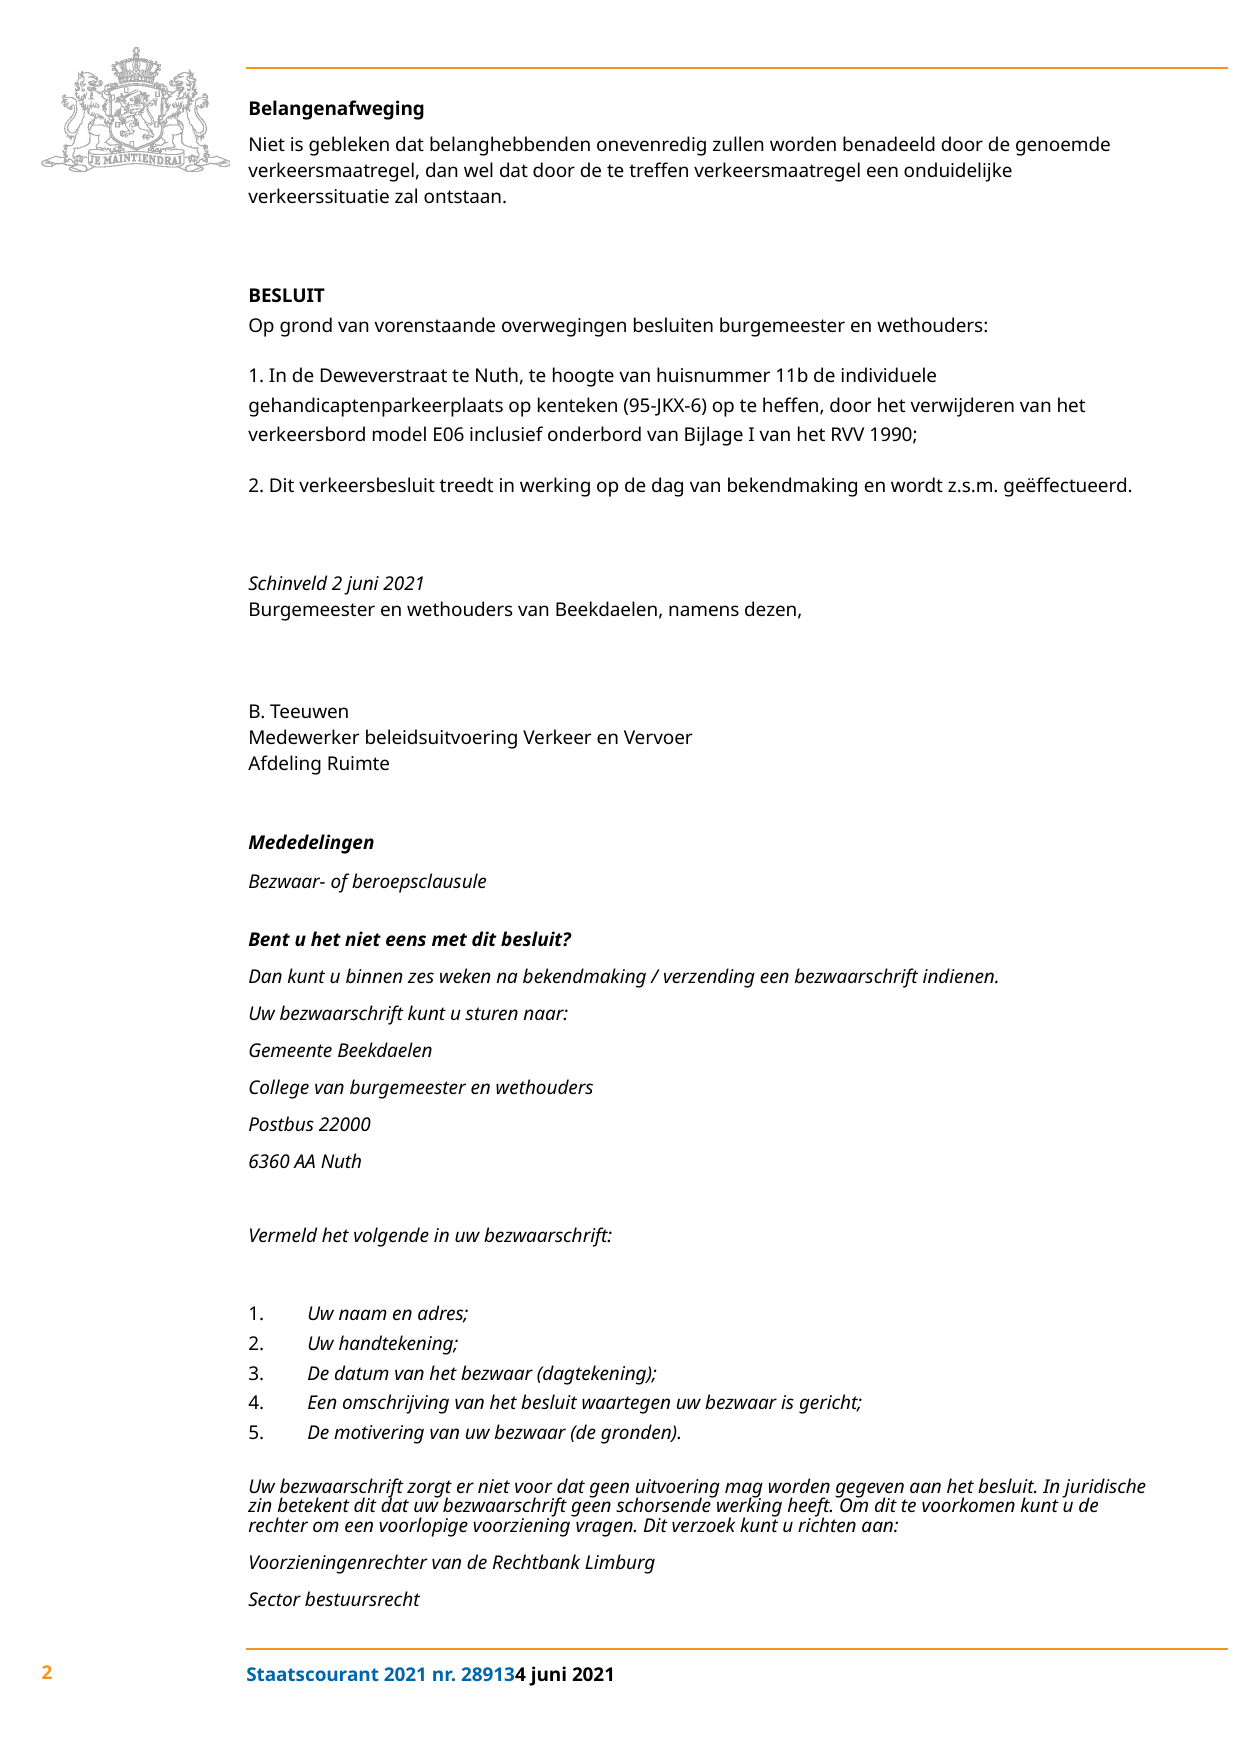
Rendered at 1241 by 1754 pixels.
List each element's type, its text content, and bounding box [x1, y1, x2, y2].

text Bent u het niet eens met dit besluit? [248, 931, 1152, 950]
text Uw bezwaarschrift kunt u sturen naar: [248, 1005, 1152, 1024]
text 1. In de Deweverstraat te Nuth, te hoogte van huisnummer 11b de individuele gehandicaptenparkeerplaats op kenteken (95-JKX-6) op te heffen, door het verwijderen van het verkeersbord model E06 inclusief onderbord van Bijlage I van het RVV 1990; [248, 362, 1152, 447]
list Uw naam en adres; [248, 1301, 1152, 1326]
text Vermeld het volgende in uw bezwaarschrift: [248, 1227, 1152, 1246]
picture [41, 47, 231, 172]
text 2. Dit verkeersbesluit treedt in werking op de dag van bekendmaking en wordt z.s.m. geëffectueerd. [248, 472, 1152, 498]
text Bezwaar- of beroepsclausule [248, 868, 1152, 894]
text Niet is gebleken dat belanghebbenden onevenredig zullen worden benadeeld door de genoemde verkeersmaatregel, dan wel dat door de te treffen verkeersmaatregel een onduidelijke verkeerssituatie zal ontstaan. [248, 131, 1152, 209]
list De motivering van uw bezwaar (de gronden). [248, 1419, 1152, 1445]
text Mededelingen [248, 829, 1152, 854]
text Postbus 22000 [248, 1116, 1152, 1135]
text Schinveld 2 juni 2021 [248, 570, 1152, 596]
list De datum van het bezwaar (dagtekening); [248, 1360, 1152, 1386]
text Sector bestuursrecht [248, 1591, 1152, 1610]
text Medewerker beleidsuitvoering Verkeer en Vervoer [248, 724, 1152, 750]
text Gemeente Beekdaelen [248, 1042, 1152, 1061]
text Dan kunt u binnen zes weken na bekendmaking / verzending een bezwaarschrift indienen. [248, 968, 1152, 987]
text B. Teeuwen [248, 699, 1152, 724]
text Belangenafweging [248, 95, 1152, 121]
text Uw bezwaarschrift zorgt er niet voor dat geen uitvoering mag worden gegeven aan het besluit. In juridische zin betekent dit dat uw bezwaarschrift geen schorsende werking heeft. Om dit te voorkomen kunt u de rechter om een voorlopige voorziening vragen. Dit verzoek kunt u richten aan: [248, 1478, 1152, 1536]
text Voorzieningenrechter van de Rechtbank Limburg [248, 1554, 1152, 1573]
text 6360 AA Nuth [248, 1153, 1152, 1172]
list Uw handtekening; [248, 1330, 1152, 1356]
text Op grond van vorenstaande overwegingen besluiten burgemeester en wethouders: [248, 312, 1152, 338]
text College van burgemeester en wethouders [248, 1079, 1152, 1098]
text Burgemeester en wethouders van Beekdaelen, namens dezen, [248, 596, 1152, 622]
text BESLUIT [248, 282, 1152, 308]
list Een omschrijving van het besluit waartegen uw bezwaar is gericht; [248, 1389, 1152, 1415]
text Afdeling Ruimte [248, 750, 1152, 776]
